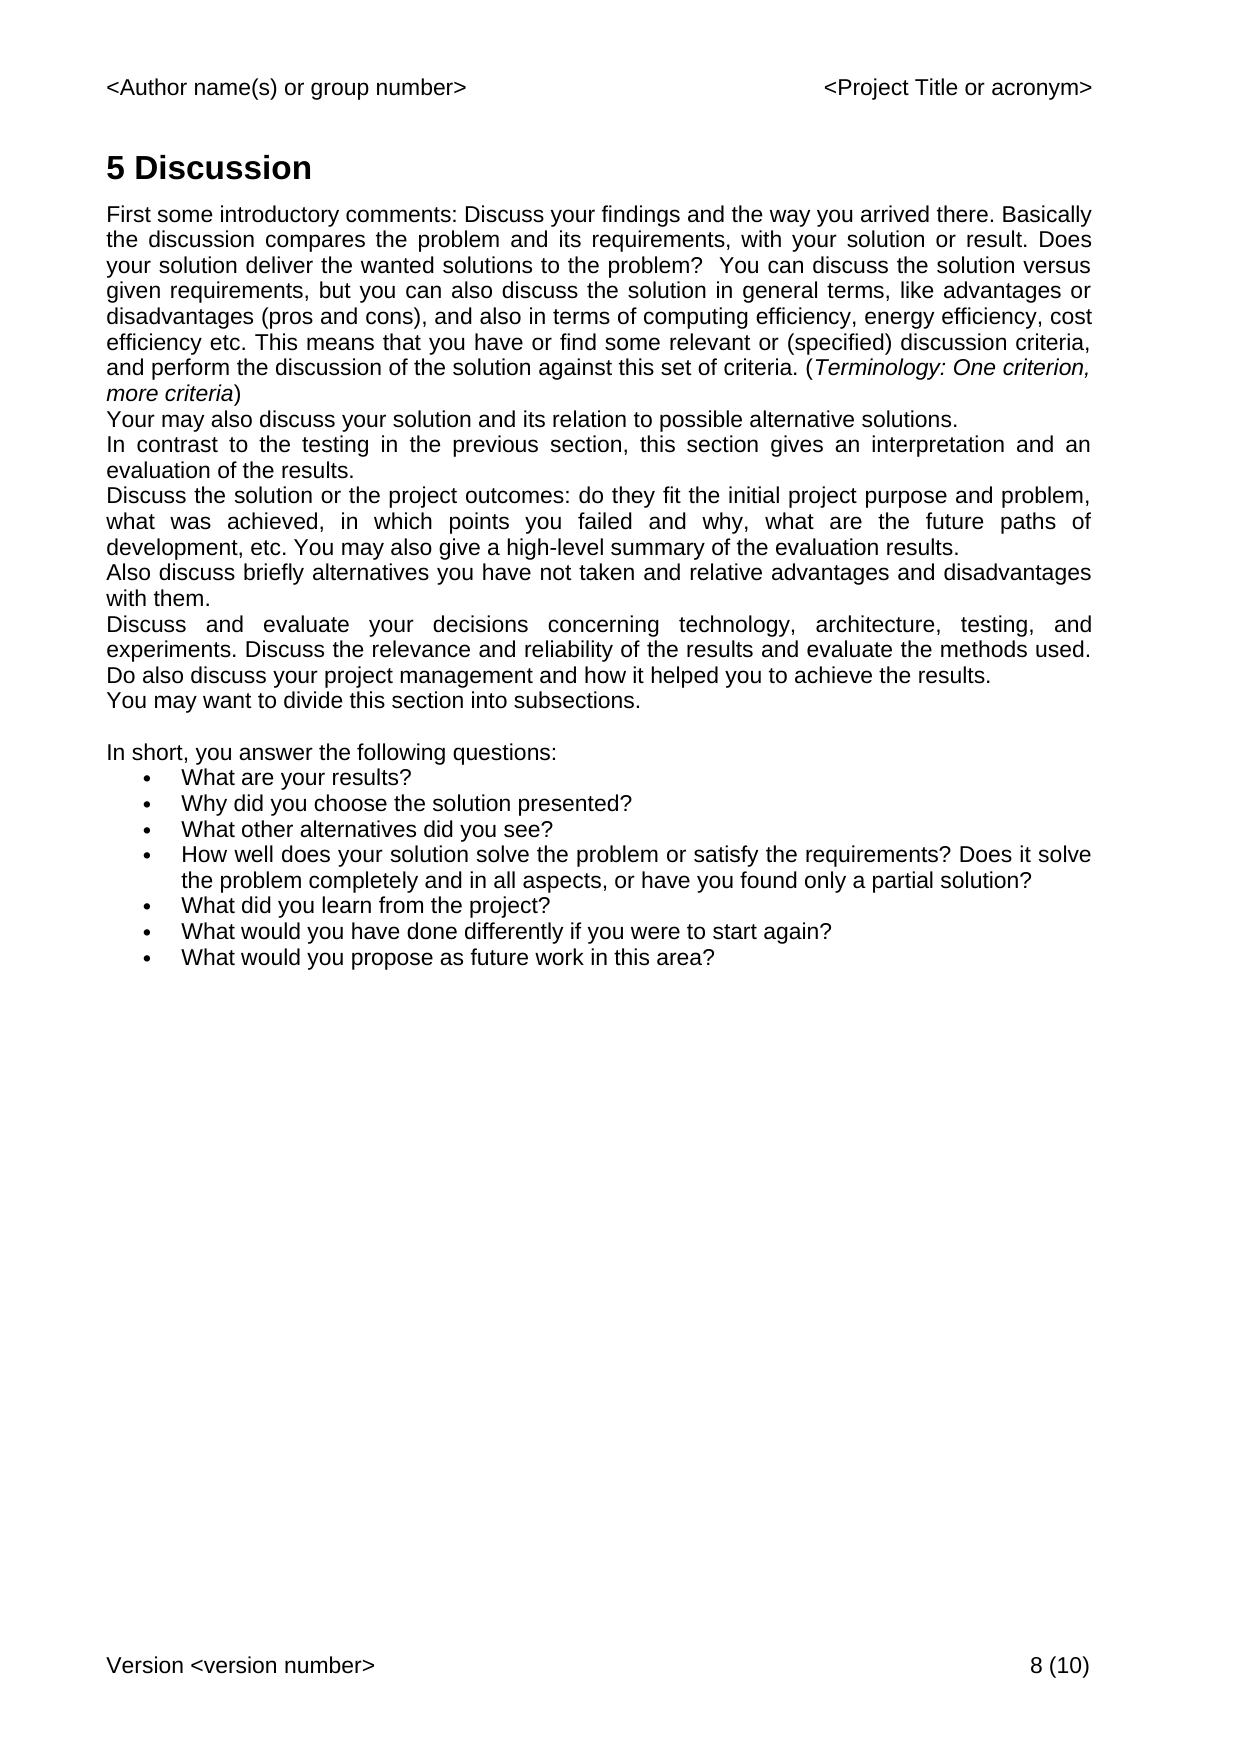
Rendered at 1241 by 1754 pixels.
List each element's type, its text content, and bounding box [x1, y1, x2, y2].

text Your may also discuss your solution and its relation to possible alternative solutions. [106, 406, 1092, 432]
list What would you propose as future work in this area? [144, 944, 1092, 970]
text Also discuss briefly alternatives you have not taken and relative advantages and disadvantages with them. [106, 560, 1092, 611]
subtitle Discussion [106, 149, 1092, 186]
list What would you have done differently if you were to start again? [144, 919, 1092, 944]
text Discuss and evaluate your decisions concerning technology, architecture, testing, and experiments. Discuss the relevance and reliability of the results and evaluate the methods used. Do also discuss your project management and how it helped you to achieve the results. [106, 611, 1092, 688]
text Discuss the solution or the project outcomes: do they fit the initial project purpose and problem, what was achieved, in which points you failed and why, what are the future paths of development, etc. You may also give a high-level summary of the evaluation results. [106, 483, 1092, 560]
text In contrast to the testing in the previous section, this section gives an interpretation and an evaluation of the results. [106, 432, 1092, 483]
list What are your results? [144, 765, 1092, 791]
list What other alternatives did you see? [144, 816, 1092, 842]
text First some introductory comments: Discuss your findings and the way you arrived there. Basically the discussion compares the problem and its requirements, with your solution or result. Does your solution deliver the wanted solutions to the problem? You can discuss the solution versus given requirements, but you can also discuss the solution in general terms, like advantages or disadvantages (pros and cons), and also in terms of computing efficiency, energy efficiency, cost efficiency etc. This means that you have or find some relevant or (specified) discussion criteria, and perform the discussion of the solution against this set of criteria. (Terminology: One criterion, more criteria) [106, 201, 1092, 406]
list How well does your solution solve the problem or satisfy the requirements? Does it solve the problem completely and in all aspects, or have you found only a partial solution? [144, 842, 1092, 893]
text You may want to divide this section into subsections. [106, 688, 1092, 714]
list What did you learn from the project? [144, 893, 1092, 919]
text In short, you answer the following questions: [106, 739, 1092, 765]
list Why did you choose the solution presented? [144, 791, 1092, 816]
